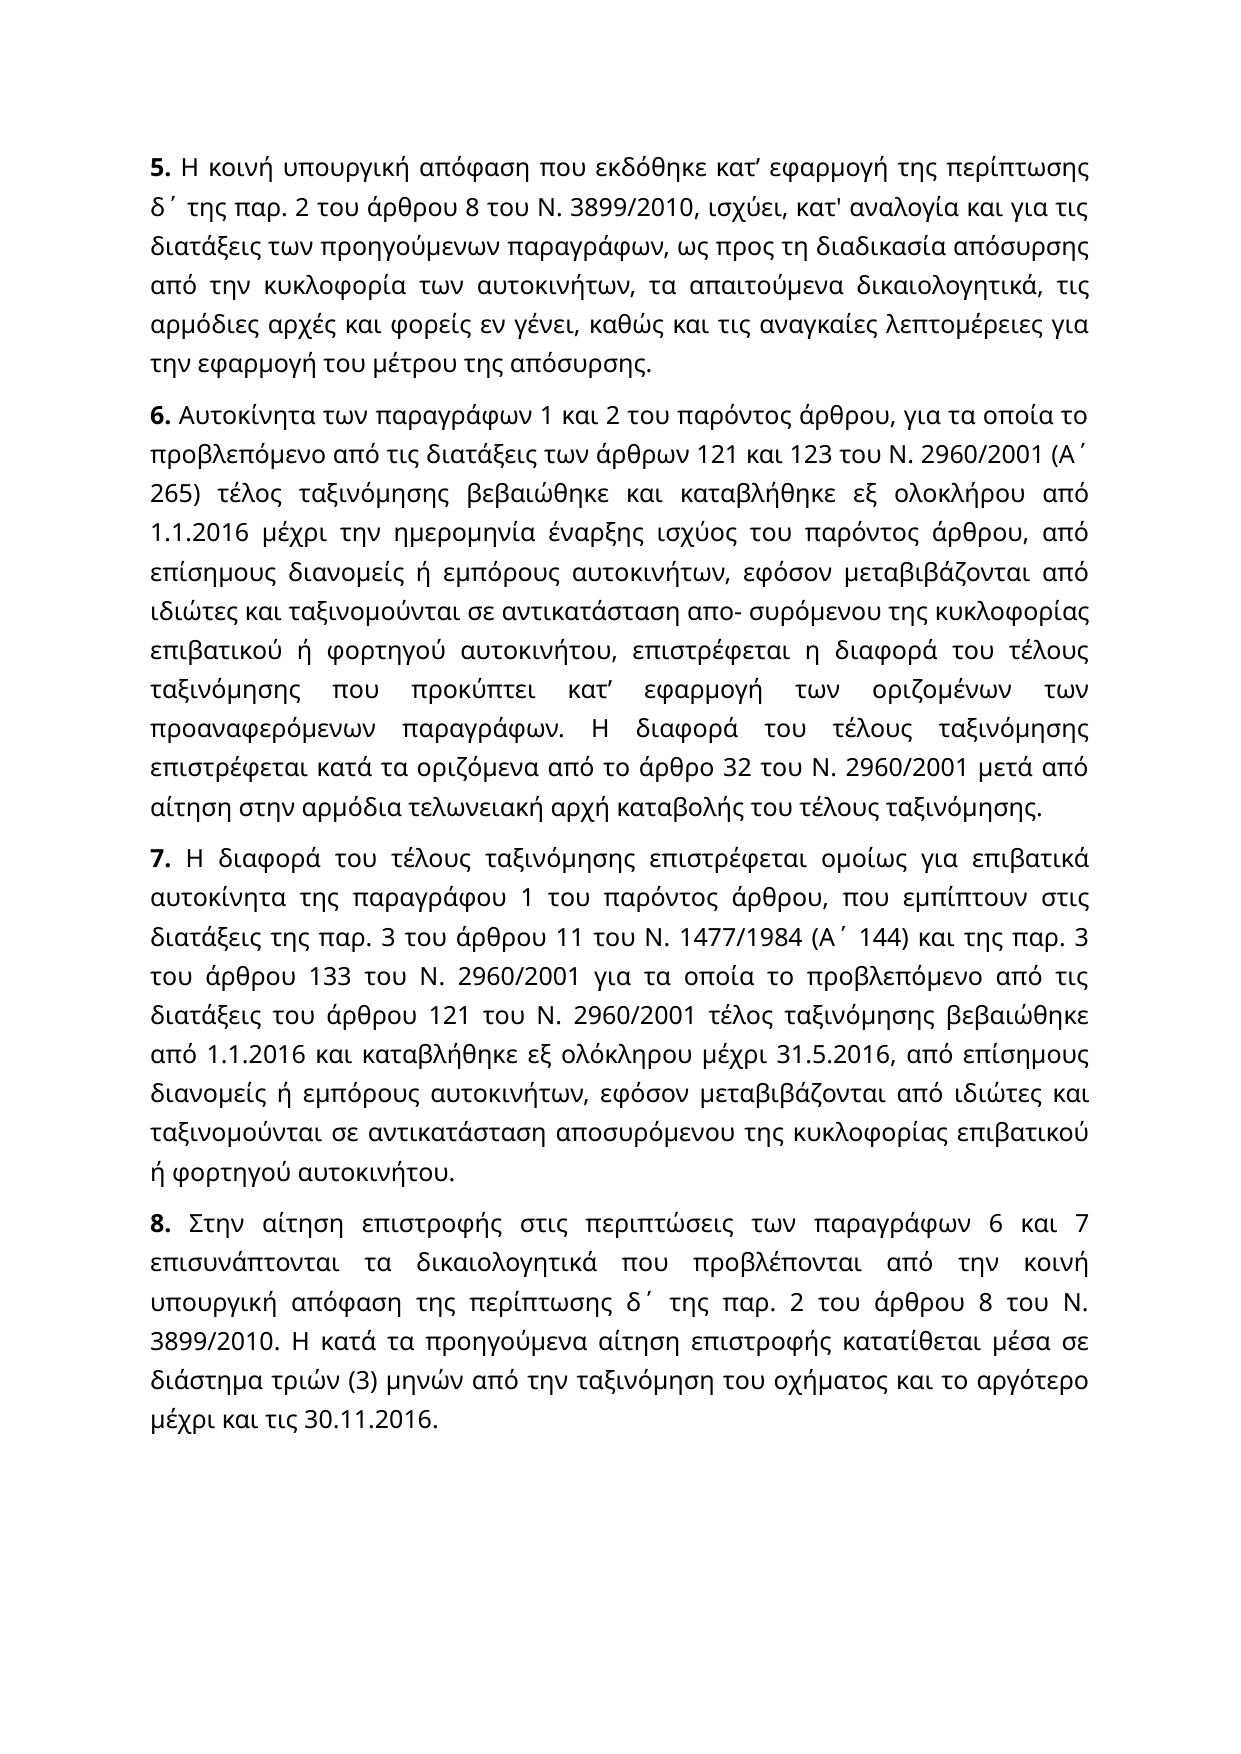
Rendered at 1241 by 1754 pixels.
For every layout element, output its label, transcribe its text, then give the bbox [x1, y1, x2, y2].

text 5. Η κοινή υπουργική απόφαση που εκδόθηκε κατ’ εφαρμογή της περίπτωσης δ΄ της παρ. 2 του άρθρου 8 του Ν. 3899/2010, ισχύει, κατ' αναλογία και για τις διατάξεις των προηγούμενων παραγράφων, ως προς τη διαδικασία απόσυρσης από την κυκλοφορία των αυτοκινήτων, τα απαιτούμενα δικαιολογητικά, τις αρμόδιες αρχές και φορείς εν γένει, καθώς και τις αναγκαίες λεπτομέρειες για την εφαρμογή του μέτρου της απόσυρσης. [150, 150, 1090, 380]
text 8. Στην αίτηση επιστροφής στις περιπτώσεις των παραγράφων 6 και 7 επισυνάπτονται τα δικαιολογητικά που προβλέπονται από την κοινή υπουργική απόφαση της περίπτωσης δ΄ της παρ. 2 του άρθρου 8 του Ν. 3899/2010. Η κατά τα προηγούμενα αίτηση επιστροφής κατατίθεται μέσα σε διάστημα τριών (3) μηνών από την ταξινόμηση του οχήματος και το αργότερο μέχρι και τις 30.11.2016. [150, 1206, 1090, 1436]
text 7. Η διαφορά του τέλους ταξινόμησης επιστρέφεται ομοίως για επιβατικά αυτοκίνητα της παραγράφου 1 του παρόντος άρθρου, που εμπίπτουν στις διατάξεις της παρ. 3 του άρθρου 11 του Ν. 1477/1984 (Α΄ 144) και της παρ. 3 του άρθρου 133 του Ν. 2960/2001 για τα οποία το προβλεπόμενο από τις διατάξεις του άρθρου 121 του Ν. 2960/2001 τέλος ταξινόμησης βεβαιώθηκε από 1.1.2016 και καταβλήθηκε εξ ολόκληρου μέχρι 31.5.2016, από επίσημους διανομείς ή εμπόρους αυτοκινήτων, εφόσον μεταβιβάζονται από ιδιώτες και ταξινομούνται σε αντικατάσταση αποσυρόμενου της κυκλοφορίας επιβατικού ή φορτηγού αυτοκινήτου. [150, 841, 1090, 1188]
text 6. Αυτοκίνητα των παραγράφων 1 και 2 του παρόντος άρθρου, για τα οποία το προβλεπόμενο από τις διατάξεις των άρθρων 121 και 123 του Ν. 2960/2001 (Α΄ 265) τέλος ταξινόμησης βεβαιώθηκε και καταβλήθηκε εξ ολοκλήρου από 1.1.2016 μέχρι την ημερομηνία έναρξης ισχύος του παρόντος άρθρου, από επίσημους διανομείς ή εμπόρους αυτοκινήτων, εφόσον μεταβιβάζονται από ιδιώτες και ταξινομούνται σε αντικατάσταση απο- συρόμενου της κυκλοφορίας επιβατικού ή φορτηγού αυτοκινήτου, επιστρέφεται η διαφορά του τέλους ταξινόμησης που προκύπτει κατ’ εφαρμογή των οριζομένων των προαναφερόμενων παραγράφων. Η διαφορά του τέλους ταξινόμησης επιστρέφεται κατά τα οριζόμενα από το άρθρο 32 του Ν. 2960/2001 μετά από αίτηση στην αρμόδια τελωνειακή αρχή καταβολής του τέλους ταξινόμησης. [150, 397, 1090, 823]
